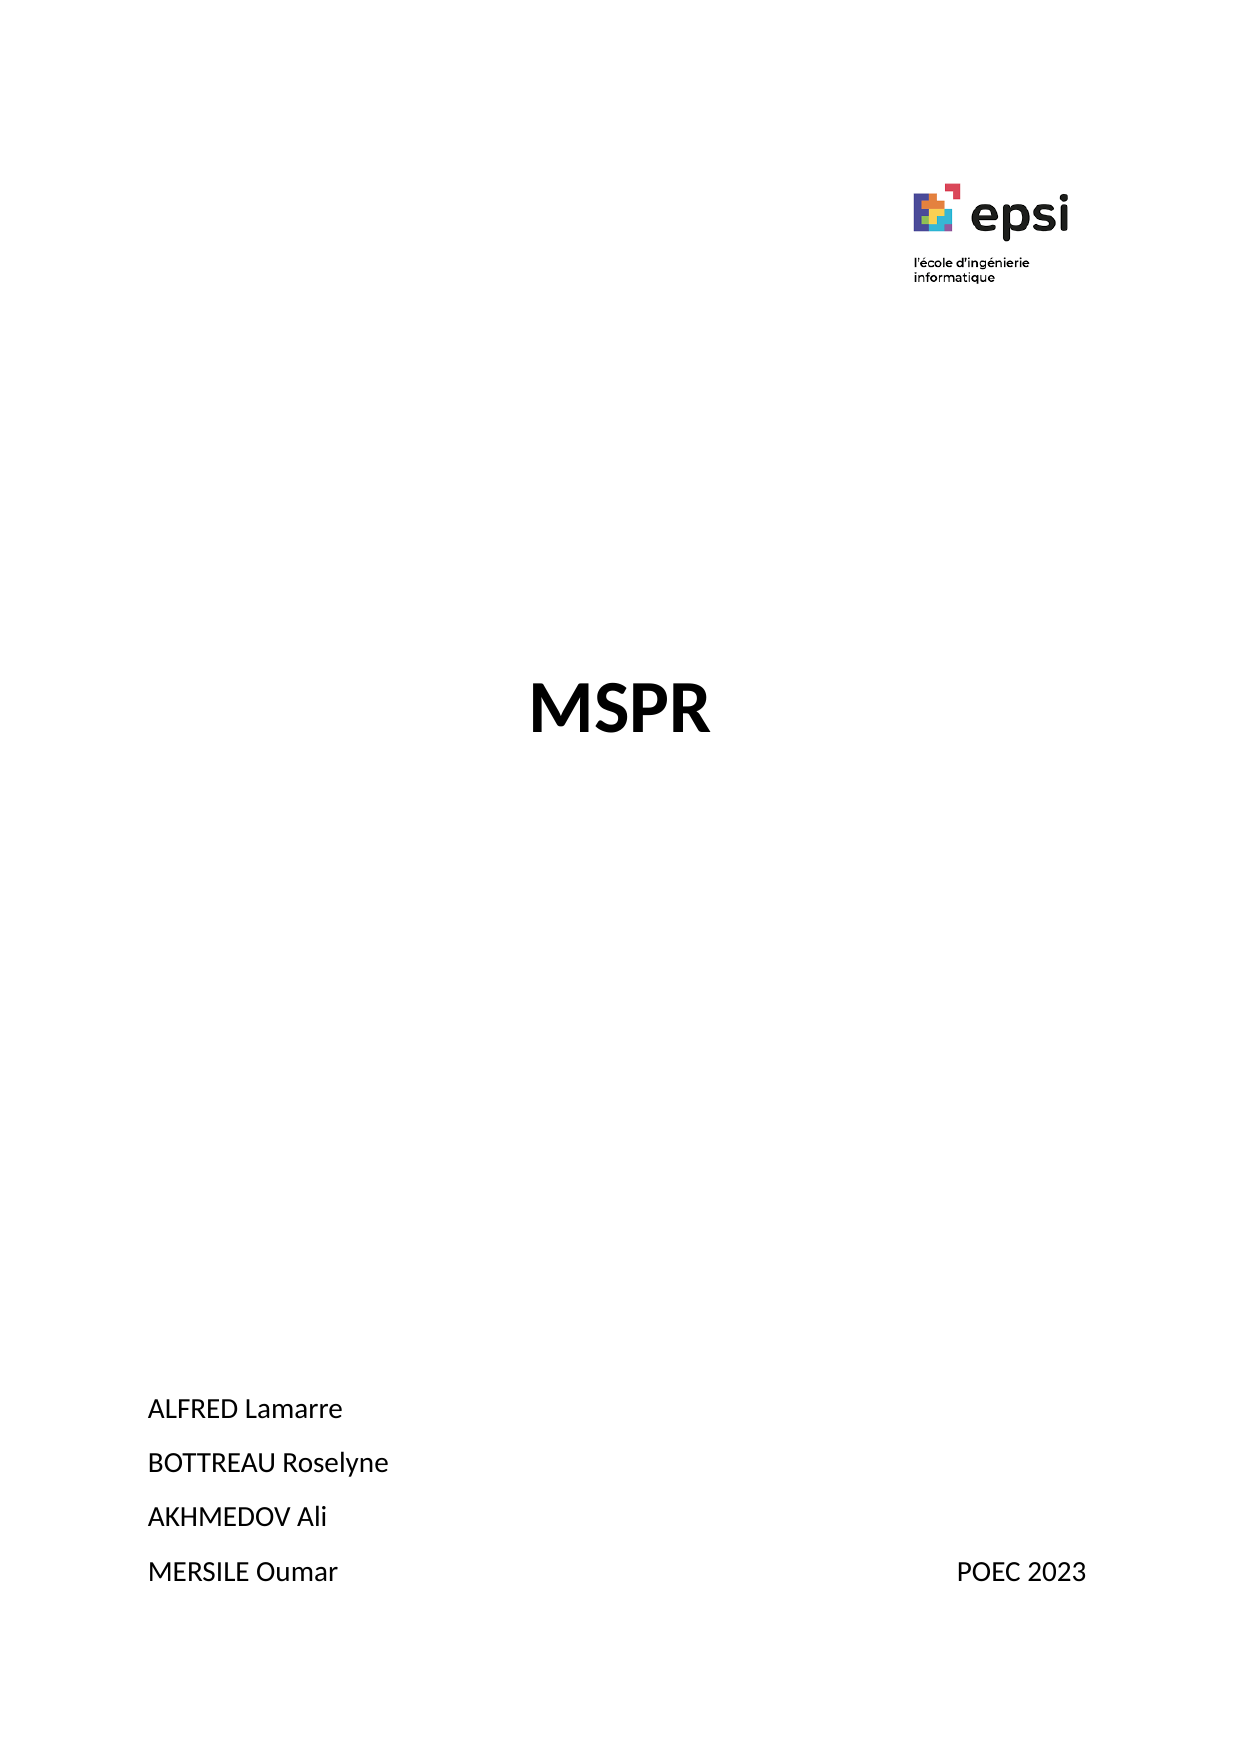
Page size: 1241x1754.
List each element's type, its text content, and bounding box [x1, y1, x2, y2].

text MERSILE Oumar POEC 2023 [148, 1553, 1093, 1588]
text AKHMEDOV Ali [148, 1498, 1093, 1534]
text BOTTREAU Roselyne [148, 1444, 1093, 1480]
text MSPR [148, 660, 1093, 752]
text ALFRED Lamarre [148, 1390, 1093, 1426]
